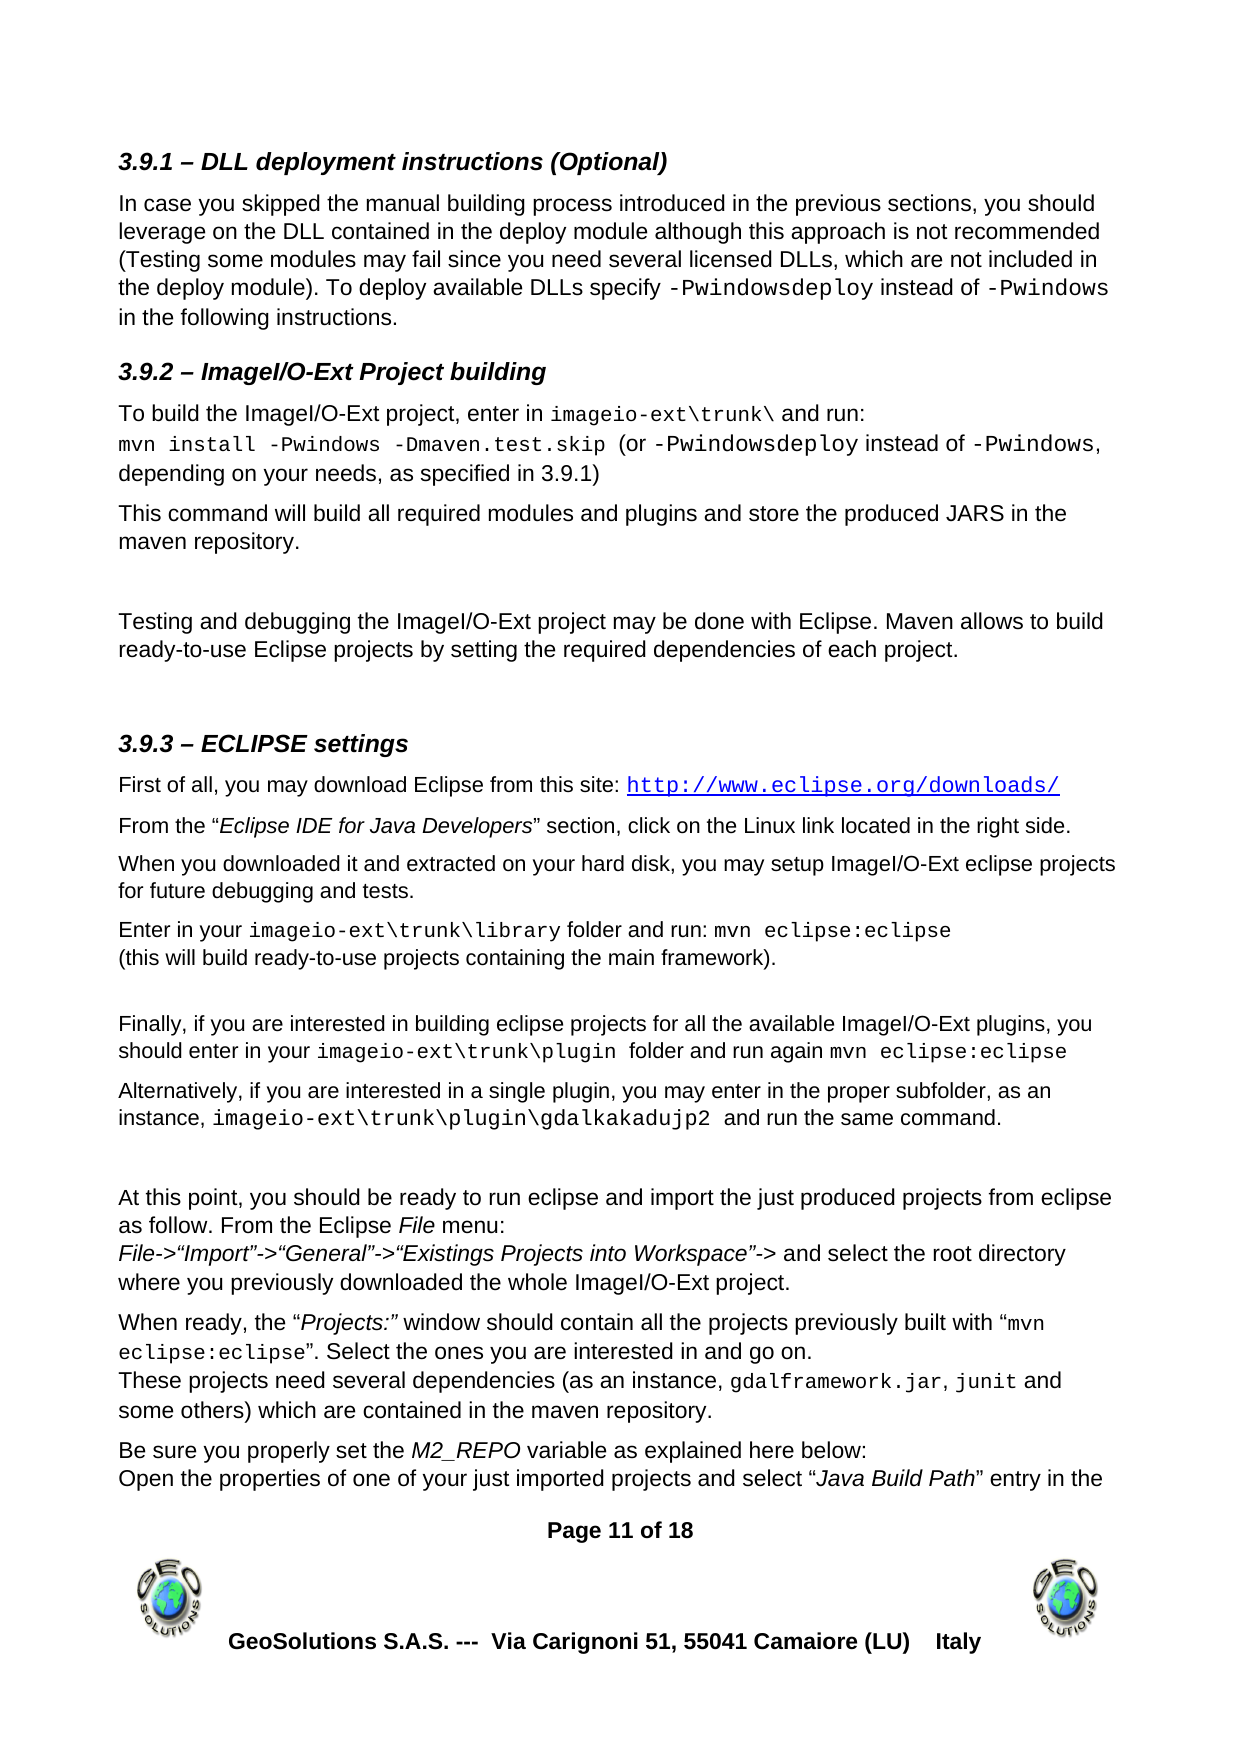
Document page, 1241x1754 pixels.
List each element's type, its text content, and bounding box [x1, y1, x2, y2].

text At this point, you should be ready to run eclipse and import the just produced projects from eclipse as follow. From the Eclipse File menu: File->“Import”->“General”->“Existings Projects into Workspace”-> and select the root directory where you previously downloaded the whole ImageI/O-Ext project. [118, 1185, 1122, 1295]
picture [134, 1552, 205, 1641]
text Testing and debugging the ImageI/O-Ext project may be done with Eclipse. Maven allows to build ready-to-use Eclipse projects by setting the required dependencies of each project. [118, 608, 1122, 662]
subtitle 3.9.1 – DLL deployment instructions (Optional) [118, 148, 1122, 175]
text This command will build all required modules and plugins and store the produced JARS in the maven repository. [118, 501, 1122, 554]
text Enter in your imageio-ext\trunk\library folder and run: mvn eclipse:eclipse (this will build ready-to-use projects containing the main framework). [118, 917, 1122, 970]
text Finally, if you are interested in building eclipse projects for all the available ImageI/O-Ext plugins, you should enter in your imageio-ext\trunk\plugin folder and run again mvn eclipse:eclipse [118, 984, 1122, 1064]
subtitle 3.9.3 – ECLIPSE settings [118, 729, 1122, 757]
text To build the ImageI/O-Ext project, enter in imageio-ext\trunk\ and run: mvn install -Pwindows -Dmaven.test.skip (or -Pwindowsdeploy instead of -Pwindows, depending on your needs, as specified in 3.9.1) [118, 401, 1122, 486]
text First of all, you may download Eclipse from this site: http://www.eclipse.org/downloads/ [118, 772, 1122, 799]
text From the “Eclipse IDE for Java Developers” section, click on the Linux link located in the right side. [118, 813, 1122, 838]
text Alternatively, if you are interested in a single plugin, you may enter in the proper subfolder, as an instance, imageio-ext\trunk\plugin\gdalkakadujp2 and run the same command. [118, 1079, 1122, 1132]
text When ready, the “Projects:” window should contain all the projects previously built with “mvn eclipse:eclipse”. Select the ones you are interested in and go on. These projects need several dependencies (as an instance, gdalframework.jar, junit and some others) which are contained in the maven repository. [118, 1309, 1122, 1423]
subtitle 3.9.2 – ImageI/O-Ext Project building [118, 358, 1122, 386]
text In case you skipped the manual building process introduced in the previous sections, you should leverage on the DLL contained in the deploy module although this approach is not recommended (Testing some modules may fail since you need several licensed DLLs, which are not included in the deploy module). To deploy available DLLs specify -Pwindowsdeploy instead of -Pwindows in the following instructions. [118, 191, 1122, 331]
text When you downloaded it and extracted on your hard disk, you may setup ImageI/O-Ext eclipse projects for future debugging and tests. [118, 852, 1122, 903]
text Be sure you properly set the M2_REPO variable as explained here below: Open the properties of one of your just imported projects and select “Java Build Path” entry in the [118, 1437, 1122, 1491]
picture [1030, 1552, 1101, 1641]
